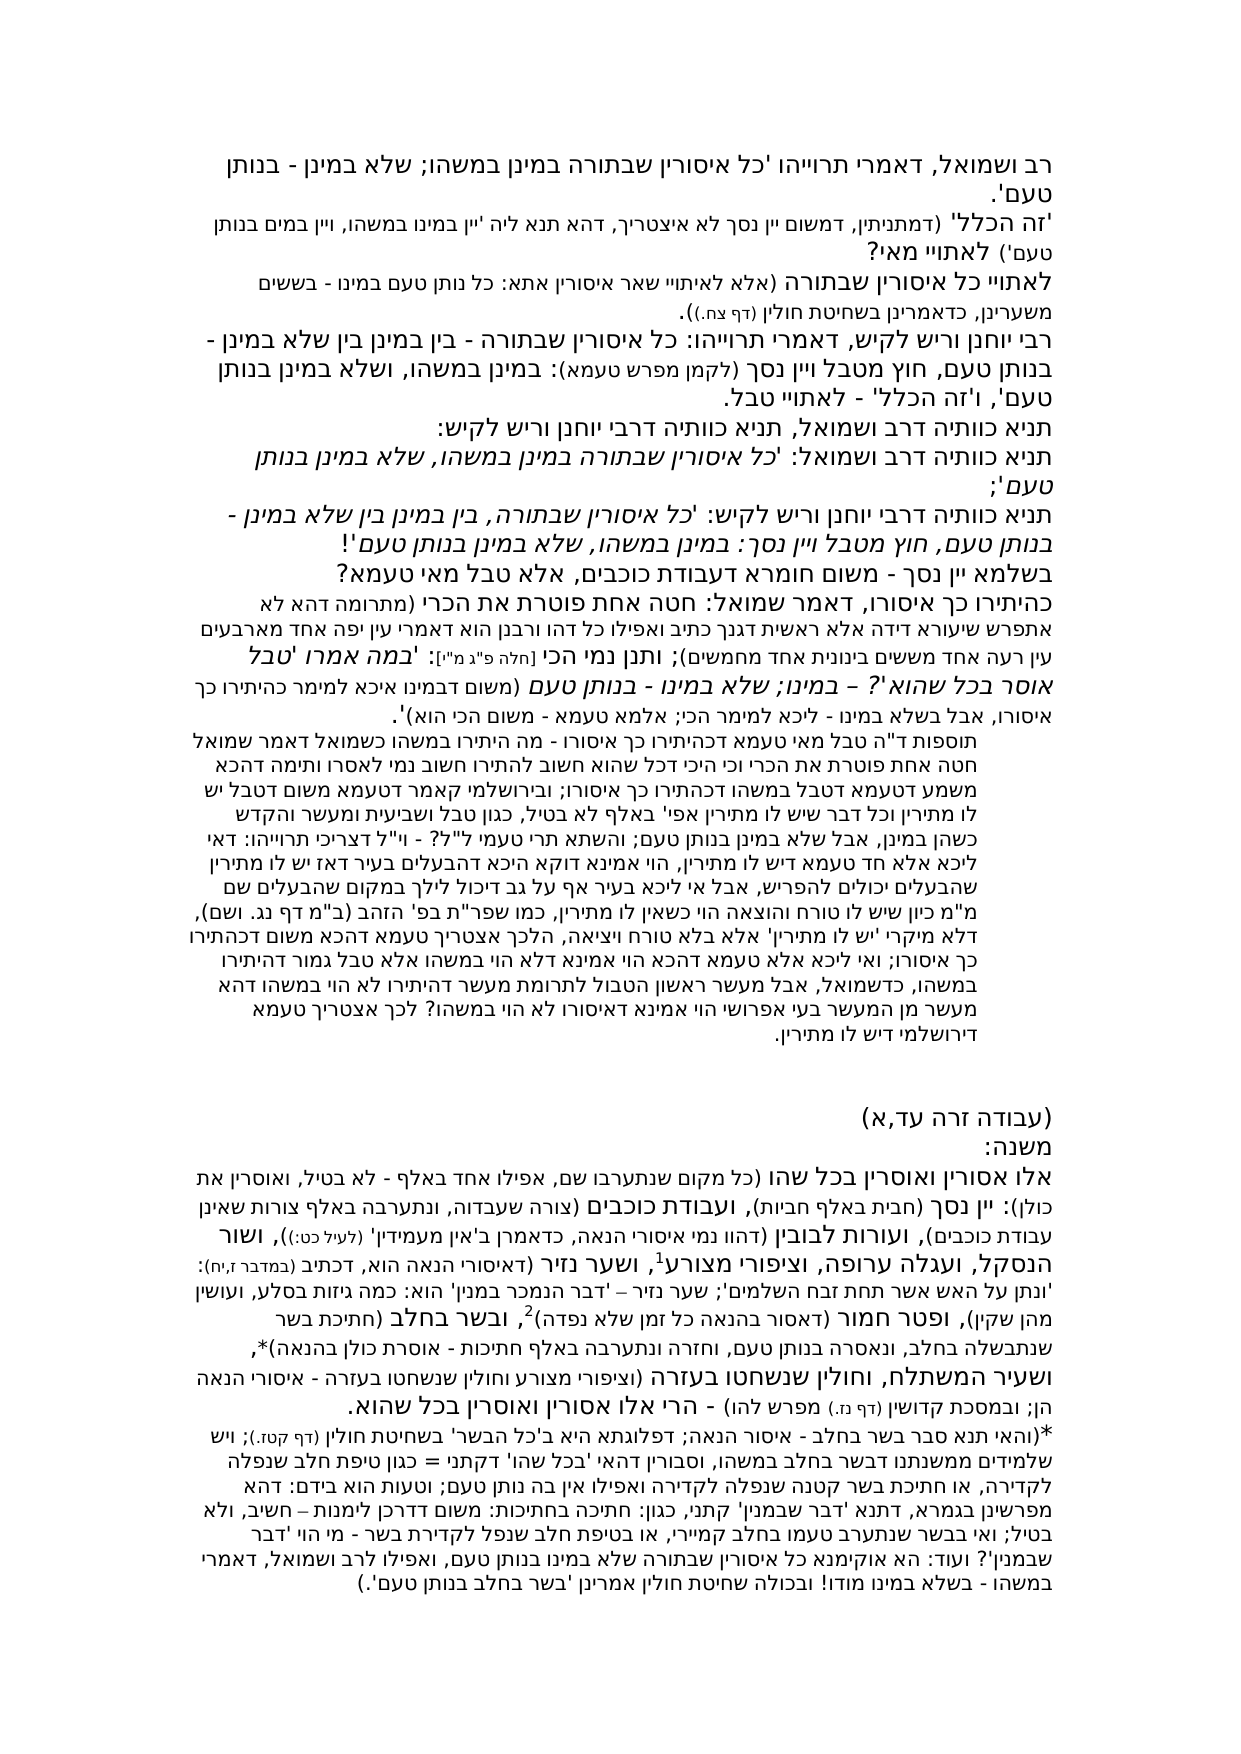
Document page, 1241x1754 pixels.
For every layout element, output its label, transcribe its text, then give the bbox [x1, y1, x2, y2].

text תניא כוותיה דרבי יוחנן וריש לקיש: 'כל איסורין שבתורה, בין במינן בין שלא במינן - בנותן טעם, חוץ מטבל ויין נסך: במינן במשהו, שלא במינן בנותן טעם'! [187, 500, 1053, 559]
text בשלמא יין נסך - משום חומרא דעבודת כוכבים, אלא טבל מאי טעמא? [187, 559, 1053, 588]
text משנה: [187, 1133, 1053, 1162]
text (עבודה זרה עד,א) [187, 1103, 1053, 1133]
text כהיתירו כך איסורו, דאמר שמואל: חטה אחת פוטרת את הכרי (מתרומה דהא לא אתפרש שיעורא דידה אלא ראשית דגנך כתיב ואפילו כל דהו ורבנן הוא דאמרי עין יפה אחד מארבעים עין רעה אחד מששים בינונית אחד מחמשים); ותנן נמי הכי [חלה פ"ג מ"י]: 'במה אמרו 'טבל אוסר בכל שהוא'? – במינו; שלא במינו - בנותן טעם (משום דבמינו איכא למימר כהיתירו כך איסורו, אבל בשלא במינו - ליכא למימר הכי; אלמא טעמא - משום הכי הוא)'. [187, 588, 1053, 729]
text *(והאי תנא סבר בשר בחלב - איסור הנאה; דפלוגתא היא ב'כל הבשר' בשחיטת חולין (דף קטז.); ויש שלמידים ממשנתנו דבשר בחלב במשהו, וסבורין דהאי 'בכל שהו' דקתני = כגון טיפת חלב שנפלה לקדירה, או חתיכת בשר קטנה שנפלה לקדירה ואפילו אין בה נותן טעם; וטעות הוא בידם: דהא מפרשינן בגמרא, דתנא 'דבר שבמנין' קתני, כגון: חתיכה בחתיכות: משום דדרכן לימנות – חשיב, ולא בטיל; ואי בבשר שנתערב טעמו בחלב קמיירי, או בטיפת חלב שנפל לקדירת בשר - מי הוי 'דבר שבמנין'? ועוד: הא אוקימנא כל איסורין שבתורה שלא במינו בנותן טעם, ואפילו לרב ושמואל, דאמרי במשהו - בשלא במינו מודו! ובכולה שחיטת חולין אמרינן 'בשר בחלב בנותן טעם'.) [187, 1420, 1053, 1596]
text תניא כוותיה דרב ושמואל, תניא כוותיה דרבי יוחנן וריש לקיש: [187, 413, 1053, 442]
text רב ושמואל, דאמרי תרוייהו 'כל איסורין שבתורה במינן במשהו; שלא במינן - בנותן טעם'. [187, 150, 1053, 208]
text 'זה הכלל' (דמתניתין, דמשום יין נסך לא איצטריך, דהא תנא ליה 'יין במינו במשהו, ויין במים בנותן טעם') לאתויי מאי? [187, 208, 1053, 267]
text רבי יוחנן וריש לקיש, דאמרי תרוייהו: כל איסורין שבתורה - בין במינן בין שלא במינן - בנותן טעם, חוץ מטבל ויין נסך (לקמן מפרש טעמא): במינן במשהו, ושלא במינן בנותן טעם', ו'זה הכלל' - לאתויי טבל. [187, 325, 1053, 413]
text אלו אסורין ואוסרין בכל שהו (כל מקום שנתערבו שם, אפילו אחד באלף - לא בטיל, ואוסרין את כולן): יין נסך (חבית באלף חביות), ועבודת כוכבים (צורה שעבדוה, ונתערבה באלף צורות שאינן עבודת כוכבים), ועורות לבובין (דהוו נמי איסורי הנאה, כדאמרן ב'אין מעמידין' (לעיל כט:)), ושור הנסקל, ועגלה ערופה, וציפורי מצורע1, ושער נזיר (דאיסורי הנאה הוא, דכתיב (במדבר ז,יח): 'ונתן על האש אשר תחת זבח השלמים'; שער נזיר – 'דבר הנמכר במנין' הוא: כמה גיזות בסלע, ועושין מהן שקין), ופטר חמור (דאסור בהנאה כל זמן שלא נפדה)2, ובשר בחלב (חתיכת בשר שנתבשלה בחלב, ונאסרה בנותן טעם, וחזרה ונתערבה באלף חתיכות - אוסרת כולן בהנאה)*, ושעיר המשתלח, וחולין שנשחטו בעזרה (וציפורי מצורע וחולין שנשחטו בעזרה - איסורי הנאה הן; ובמסכת קדושין (דף נז.) מפרש להו) - הרי אלו אסורין ואוסרין בכל שהוא. [187, 1162, 1053, 1420]
text תוספות ד"ה טבל מאי טעמא דכהיתירו כך איסורו - מה היתירו במשהו כשמואל דאמר שמואל חטה אחת פוטרת את הכרי וכי היכי דכל שהוא חשוב להתירו חשוב נמי לאסרו ותימה דהכא משמע דטעמא דטבל במשהו דכהתירו כך איסורו; ובירושלמי קאמר דטעמא משום דטבל יש לו מתירין וכל דבר שיש לו מתירין אפי' באלף לא בטיל, כגון טבל ושביעית ומעשר והקדש כשהן במינן, אבל שלא במינן בנותן טעם; והשתא תרי טעמי ל"ל? - וי"ל דצריכי תרוייהו: דאי ליכא אלא חד טעמא דיש לו מתירין, הוי אמינא דוקא היכא דהבעלים בעיר דאז יש לו מתירין שהבעלים יכולים להפריש, אבל אי ליכא בעיר אף על גב דיכול לילך במקום שהבעלים שם מ"מ כיון שיש לו טורח והוצאה הוי כשאין לו מתירין, כמו שפר"ת בפ' הזהב (ב"מ דף נג. ושם), דלא מיקרי 'יש לו מתירין' אלא בלא טורח ויציאה, הלכך אצטריך טעמא דהכא משום דכהתירו כך איסורו; ואי ליכא אלא טעמא דהכא הוי אמינא דלא הוי במשהו אלא טבל גמור דהיתירו במשהו, כדשמואל, אבל מעשר ראשון הטבול לתרומת מעשר דהיתירו לא הוי במשהו דהא מעשר מן המעשר בעי אפרושי הוי אמינא דאיסורו לא הוי במשהו? לכך אצטריך טעמא דירושלמי דיש לו מתירין. [187, 729, 978, 1046]
text תניא כוותיה דרב ושמואל: 'כל איסורין שבתורה במינן במשהו, שלא במינן בנותן טעם'; [187, 442, 1053, 500]
text לאתויי כל איסורין שבתורה (אלא לאיתויי שאר איסורין אתא: כל נותן טעם במינו - בששים משערינן, כדאמרינן בשחיטת חולין (דף צח.)). [187, 267, 1053, 325]
